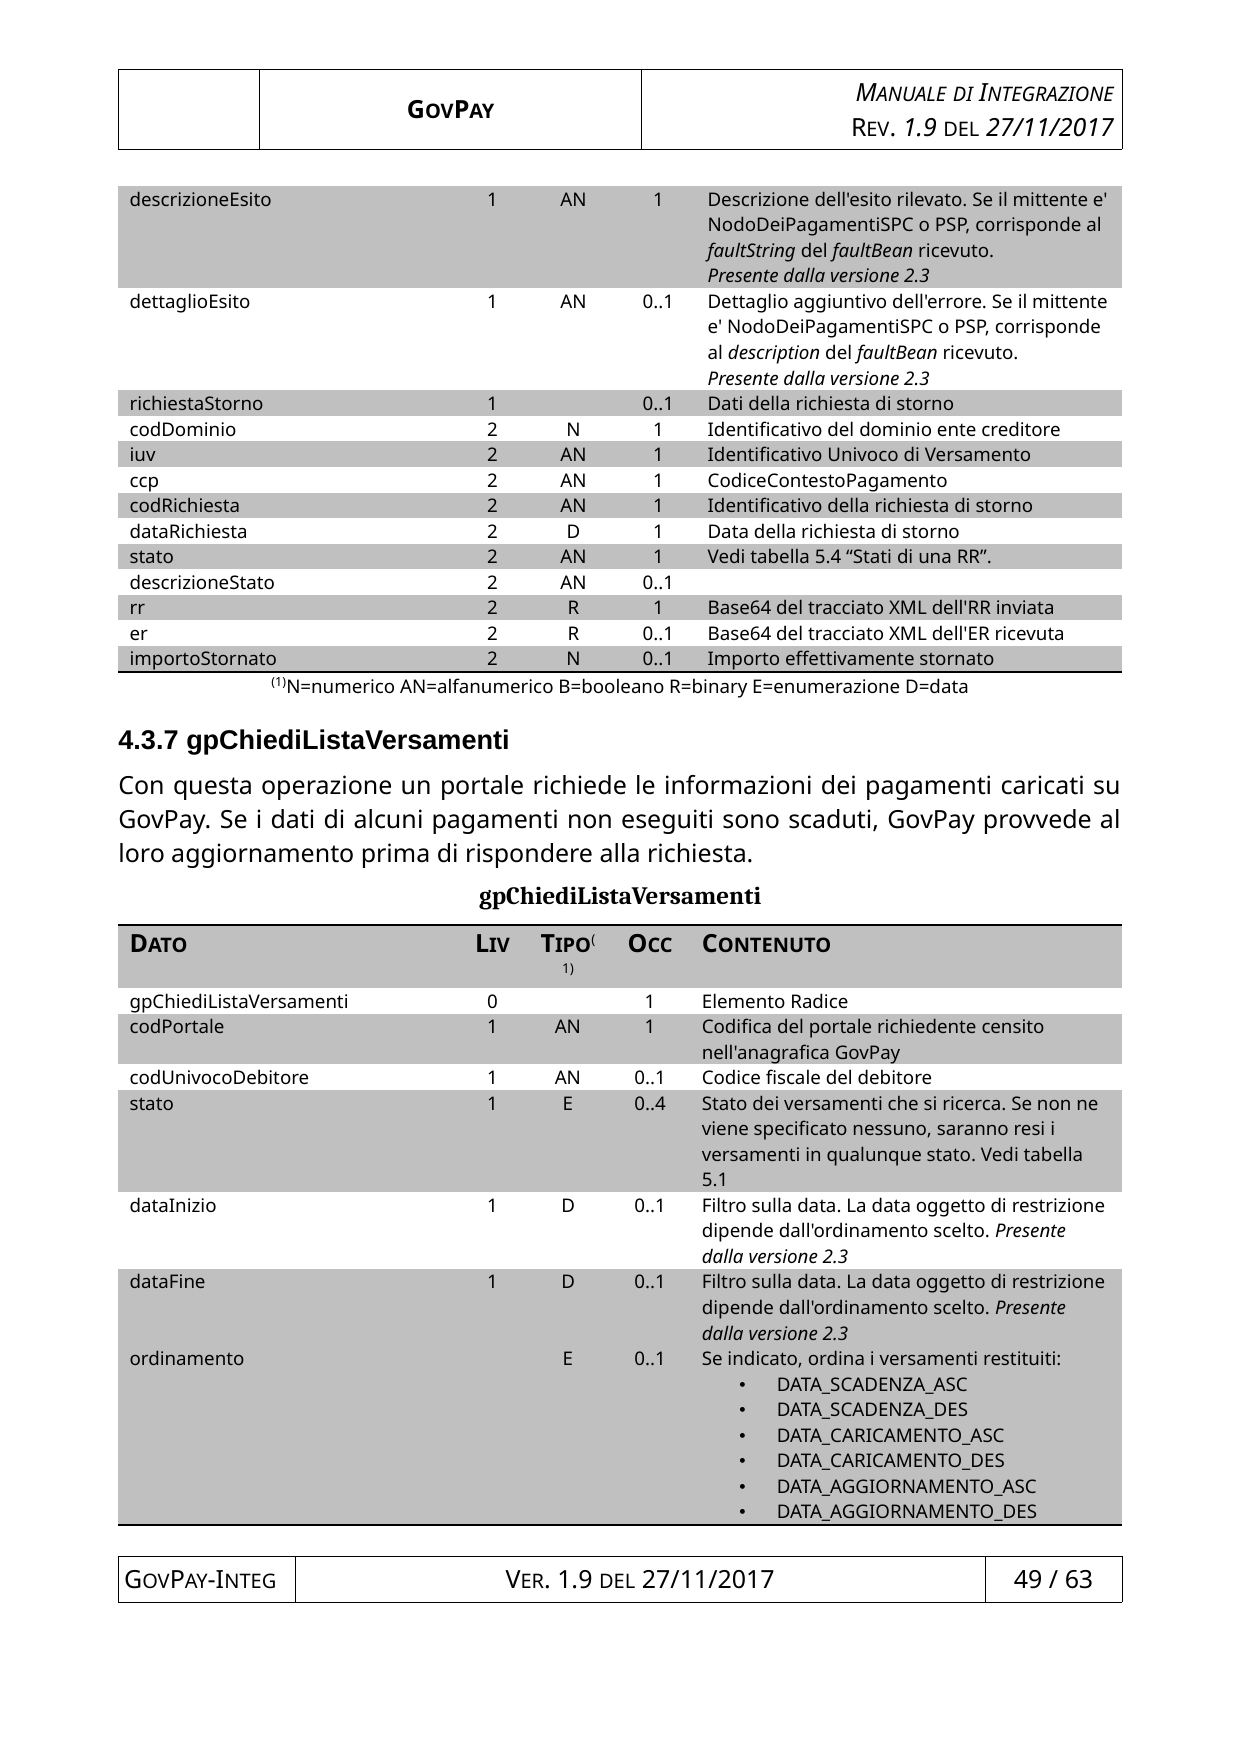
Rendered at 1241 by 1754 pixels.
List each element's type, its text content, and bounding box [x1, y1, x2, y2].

table_cell 1 [458, 1065, 526, 1090]
table_cell 1 [620, 544, 696, 569]
table_cell D [526, 1192, 609, 1269]
table_cell 0..1 [620, 646, 696, 671]
table_cell Contenuto [690, 926, 1122, 988]
table_cell 0..1 [620, 569, 696, 594]
table_cell importoStornato [118, 646, 458, 671]
table_cell AN [526, 493, 620, 518]
table_cell codUnivocoDebitore [118, 1065, 458, 1090]
table_cell 1 [609, 1014, 690, 1064]
table_cell AN [526, 186, 620, 288]
table_cell Codice fiscale del debitore [690, 1065, 1122, 1090]
table_cell E [526, 1090, 609, 1192]
table_cell D [526, 518, 620, 543]
table_cell 0 [458, 988, 526, 1013]
table_cell 1 [458, 390, 526, 416]
table_cell descrizioneStato [118, 569, 458, 594]
table_cell AN [526, 441, 620, 467]
table_cell Stato dei versamenti che si ricerca. Se non ne viene specificato nessuno, saranno resi i versamenti in qualunque stato. Vedi tabella 5.1 [690, 1090, 1122, 1192]
table_cell ordinamento [118, 1345, 458, 1524]
table_cell N [526, 416, 620, 441]
table_cell Identificativo Univoco di Versamento [696, 441, 1122, 467]
table_cell Tipo(1) [526, 926, 609, 988]
table_cell er [118, 620, 458, 646]
table_cell 2 [458, 569, 526, 594]
table_cell Liv [458, 926, 526, 988]
table_cell 2 [458, 518, 526, 543]
table_header gpChiediListaVersamenti [118, 882, 1122, 923]
table_cell [696, 569, 1122, 594]
table_cell dataFine [118, 1269, 458, 1345]
table_cell E [526, 1345, 609, 1524]
table_cell 2 [458, 493, 526, 518]
table_cell 0..1 [609, 1269, 690, 1345]
table_cell 1 [620, 416, 696, 441]
table_cell dettaglioEsito [118, 288, 458, 390]
table_cell stato [118, 1090, 458, 1192]
table_cell Identificativo del dominio ente creditore [696, 416, 1122, 441]
table_cell Se indicato, ordina i versamenti restituiti: DATA_SCADENZA_ASC DATA_SCADENZA_DES DATA_CARICAMENTO_ASC DATA_CARICAMENTO_DES DATA_AGGIORNAMENTO_ASC DATA_AGGIORNAMENTO_DES [690, 1345, 1122, 1524]
table_cell 1 [458, 1269, 526, 1345]
subtitle gpChiediListaVersamenti [118, 724, 1122, 755]
table_cell R [526, 620, 620, 646]
table_cell R [526, 595, 620, 620]
table_cell Identificativo della richiesta di storno [696, 493, 1122, 518]
table_cell 1 [620, 518, 696, 543]
table_cell Descrizione dell'esito rilevato. Se il mittente e' NodoDeiPagamentiSPC o PSP, corrisponde al faultString del faultBean ricevuto. Presente dalla versione 2.3 [696, 186, 1122, 288]
table_cell Base64 del tracciato XML dell'RR inviata [696, 595, 1122, 620]
table_cell Elemento Radice [690, 988, 1122, 1013]
table_cell AN [526, 569, 620, 594]
table_cell Vedi tabella 5.4 “Stati di una RR”. [696, 544, 1122, 569]
table_cell Dettaglio aggiuntivo dell'errore. Se il mittente e' NodoDeiPagamentiSPC o PSP, corrisponde al description del faultBean ricevuto. Presente dalla versione 2.3 [696, 288, 1122, 390]
table_cell codRichiesta [118, 493, 458, 518]
table_cell 1 [609, 988, 690, 1013]
table_cell [526, 390, 620, 416]
table_cell Data della richiesta di storno [696, 518, 1122, 543]
table_cell 2 [458, 441, 526, 467]
table_cell dataInizio [118, 1192, 458, 1269]
table_cell Dato [118, 926, 458, 988]
text (1)N=numerico AN=alfanumerico B=booleano R=binary E=enumerazione D=data [118, 673, 1122, 699]
table_cell CodiceContestoPagamento [696, 467, 1122, 492]
table_cell Filtro sulla data. La data oggetto di restrizione dipende dall'ordinamento scelto. Presente dalla versione 2.3 [690, 1269, 1122, 1345]
table_cell 2 [458, 595, 526, 620]
table_cell 0..1 [609, 1345, 690, 1524]
table_cell 2 [458, 467, 526, 492]
table_cell 2 [458, 620, 526, 646]
table_cell 1 [620, 467, 696, 492]
table_cell AN [526, 1065, 609, 1090]
table_cell 1 [458, 1014, 526, 1064]
table_cell 1 [458, 288, 526, 390]
table_cell D [526, 1269, 609, 1345]
table_cell descrizioneEsito [118, 186, 458, 288]
table_cell Importo effettivamente stornato [696, 646, 1122, 671]
table_cell Codifica del portale richiedente censito nell'anagrafica GovPay [690, 1014, 1122, 1064]
text Con questa operazione un portale richiede le informazioni dei pagamenti caricati su GovPay. Se i dati di alcuni pagamenti non eseguiti sono scaduti, GovPay provvede al loro aggiornamento prima di rispondere alla richiesta. [118, 767, 1122, 870]
table_cell stato [118, 544, 458, 569]
table_cell N [526, 646, 620, 671]
table_cell richiestaStorno [118, 390, 458, 416]
table_cell 2 [458, 544, 526, 569]
table_cell 1 [458, 1090, 526, 1192]
table_cell AN [526, 544, 620, 569]
table_cell AN [526, 467, 620, 492]
table_cell 0..4 [609, 1090, 690, 1192]
table_cell Occ [609, 926, 690, 988]
table_cell 1 [620, 493, 696, 518]
table_cell ccp [118, 467, 458, 492]
table_cell dataRichiesta [118, 518, 458, 543]
table_cell rr [118, 595, 458, 620]
table_cell Dati della richiesta di storno [696, 390, 1122, 416]
table_cell [526, 988, 609, 1013]
table_cell 1 [620, 186, 696, 288]
table_cell 2 [458, 646, 526, 671]
table_cell Base64 del tracciato XML dell'ER ricevuta [696, 620, 1122, 646]
table_cell Filtro sulla data. La data oggetto di restrizione dipende dall'ordinamento scelto. Presente dalla versione 2.3 [690, 1192, 1122, 1269]
table_cell [458, 1345, 526, 1524]
table_cell codPortale [118, 1014, 458, 1064]
table_cell 1 [620, 595, 696, 620]
table_cell 1 [458, 1192, 526, 1269]
table_cell 0..1 [620, 390, 696, 416]
table_cell 0..1 [609, 1192, 690, 1269]
table_cell 2 [458, 416, 526, 441]
table_cell 1 [458, 186, 526, 288]
table_cell gpChiediListaVersamenti [118, 988, 458, 1013]
table_cell codDominio [118, 416, 458, 441]
table_cell iuv [118, 441, 458, 467]
table_cell AN [526, 288, 620, 390]
table_cell 1 [620, 441, 696, 467]
table_cell AN [526, 1014, 609, 1064]
table_cell 0..1 [609, 1065, 690, 1090]
table_cell 0..1 [620, 620, 696, 646]
table_cell 0..1 [620, 288, 696, 390]
